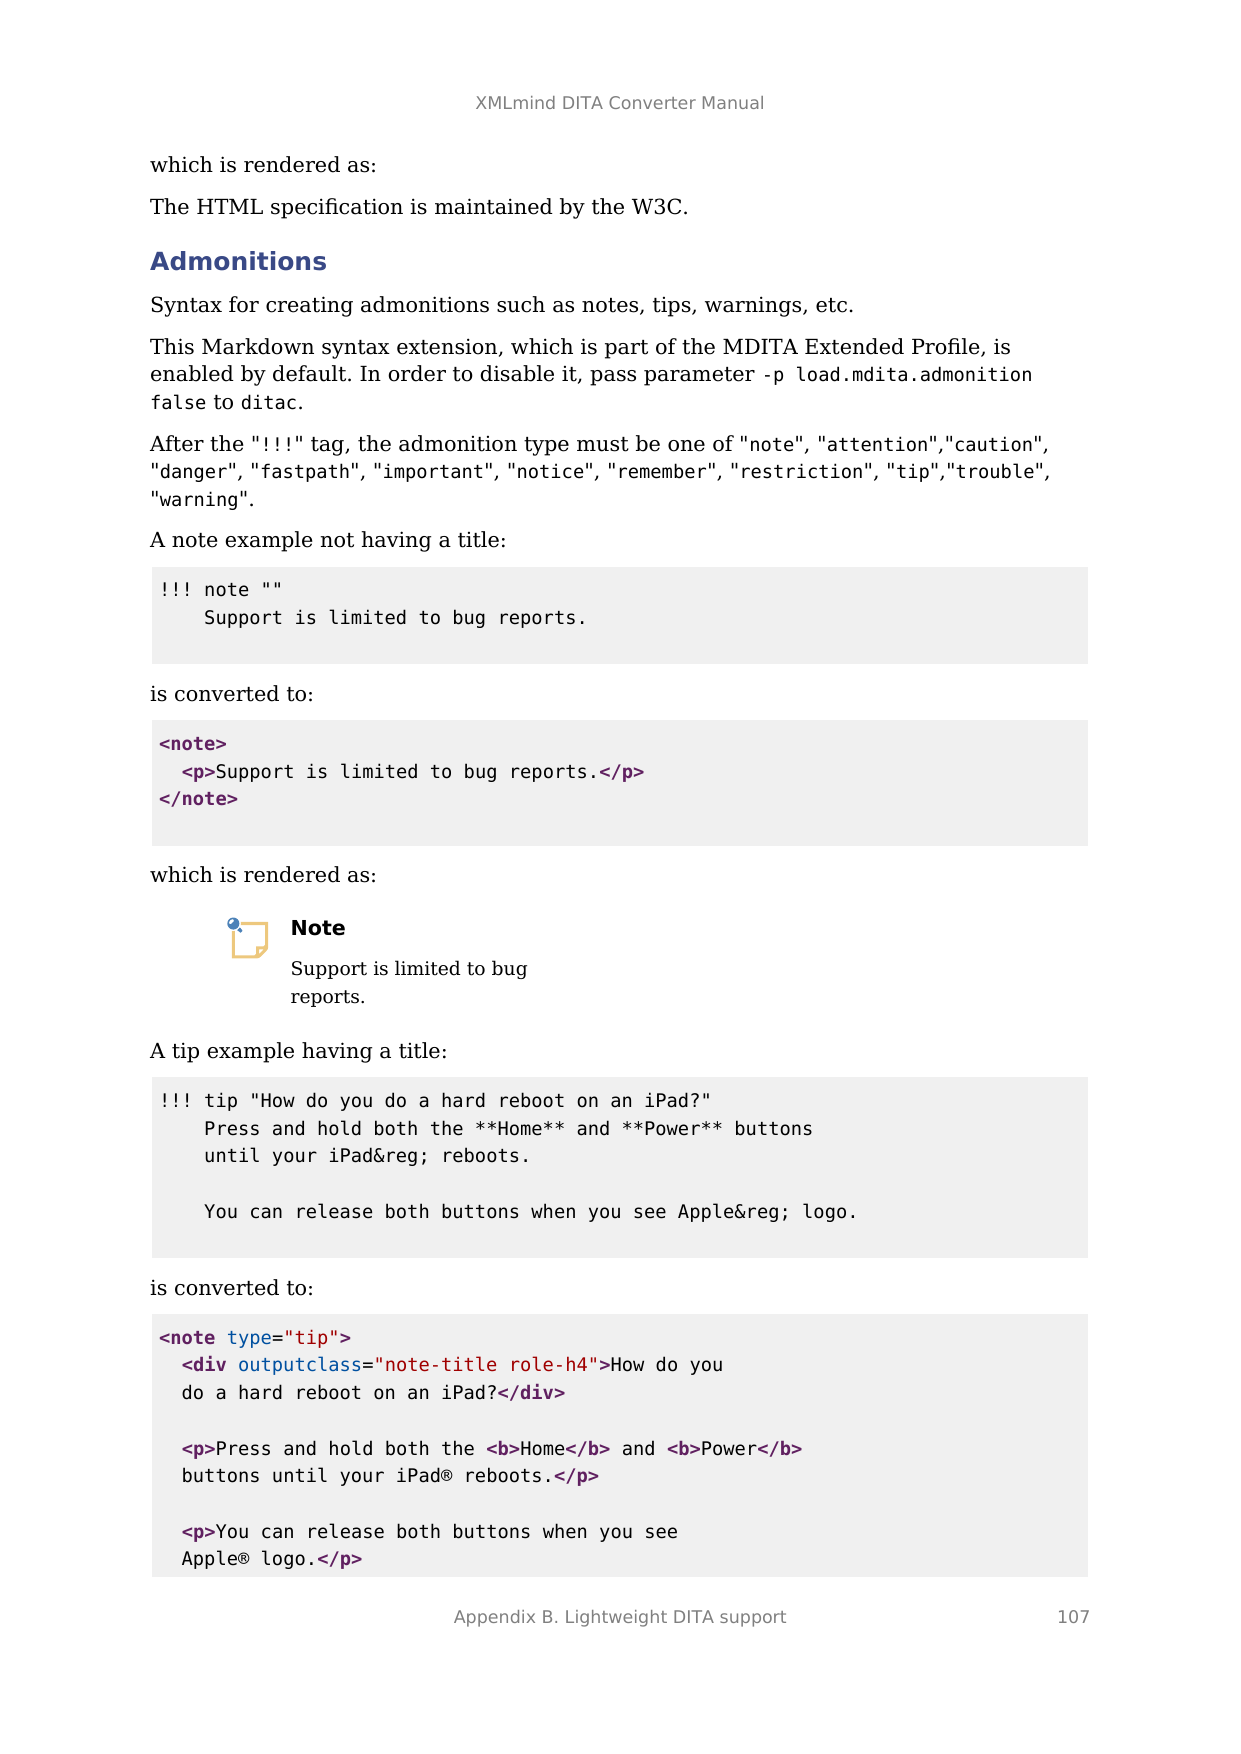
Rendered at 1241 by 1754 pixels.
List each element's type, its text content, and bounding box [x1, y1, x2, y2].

text which is rendered as: [150, 150, 1090, 178]
text This Markdown syntax extension, which is part of the MDITA Extended Profile, is enabled by default. In order to disable it, pass parameter -p load.mdita.admonition false to ditac. [150, 331, 1090, 414]
text A tip example having a title: [150, 1036, 1090, 1063]
text A note example not having a title: [150, 525, 1090, 553]
text is converted to: [150, 1272, 1090, 1300]
text <note type="tip"> <div outputclass="note-title role-h4">How do you do a hard reboot on an iPad?</div> <p>Press and hold both the <b>Home</b> and <b>Power</b> buttons until your iPad® reboots.</p> <p>You can release both buttons when you see Apple® logo.</p> [152, 1314, 1088, 1577]
table_header [225, 915, 290, 1008]
text The HTML specification is maintained by the W3C. [150, 191, 1090, 219]
text !!! tip "How do you do a hard reboot on an iPad?" Press and hold both the **Home** and **Power** buttons until your iPad&reg; reboots. You can release both buttons when you see Apple&reg; logo. [152, 1077, 1088, 1258]
text Admonitions [150, 247, 1090, 276]
text After the "!!!" tag, the admonition type must be one of "note", "attention","caution", "danger", "fastpath", "important", "notice", "remember", "restriction", "tip","trouble", "warning". [150, 428, 1090, 511]
text <note> <p>Support is limited to bug reports.</p> </note> [152, 720, 1088, 846]
table_header Note Support is limited to bug reports. [290, 915, 603, 1008]
text is converted to: [150, 678, 1090, 706]
text Syntax for creating admonitions such as notes, tips, warnings, etc. [150, 290, 1090, 317]
text which is rendered as: [150, 860, 1090, 887]
text !!! note "" Support is limited to bug reports. [152, 567, 1088, 664]
